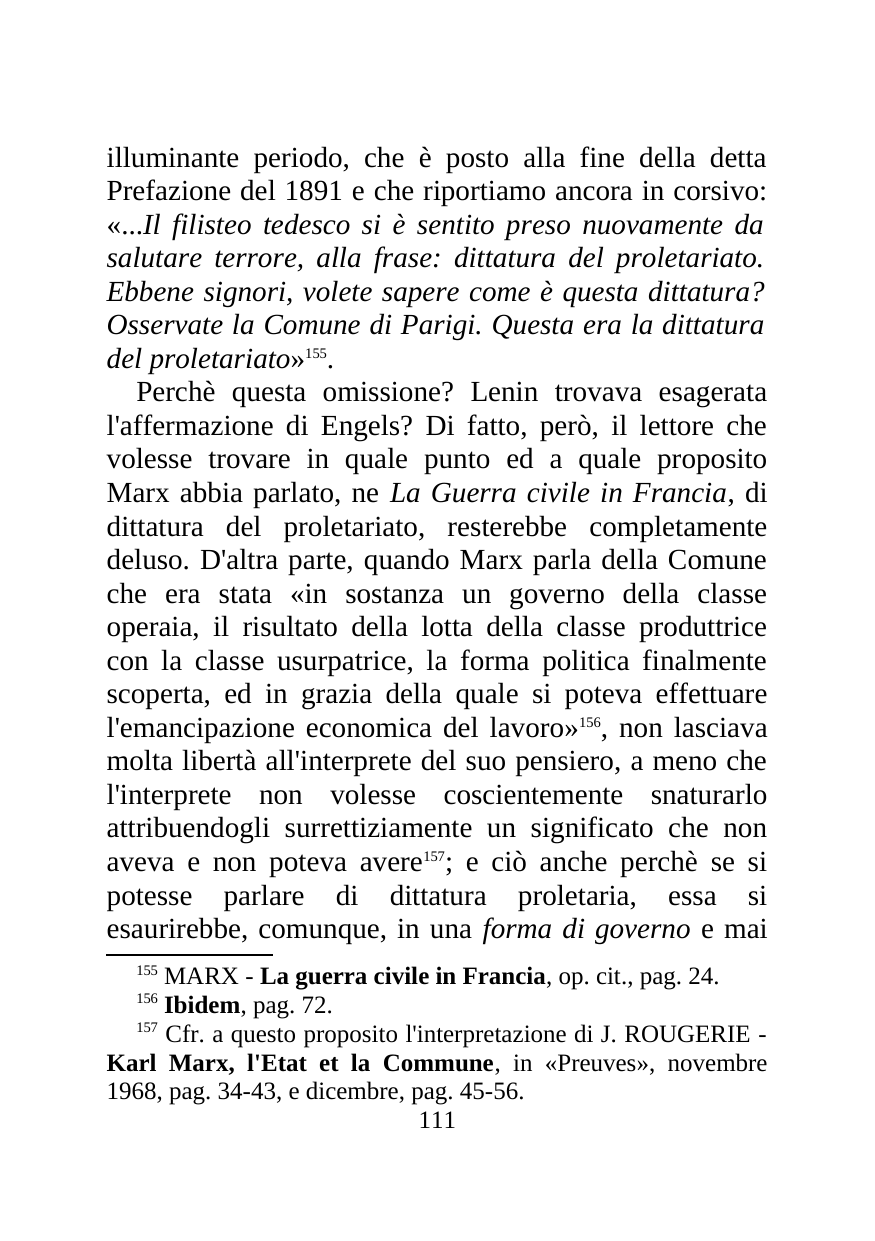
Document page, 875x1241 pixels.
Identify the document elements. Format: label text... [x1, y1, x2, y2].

text MARX - La guerra civile in Francia, op. cit., pag. 24. [106, 961, 768, 990]
text illuminante periodo, che è posto alla fine della detta Prefazione del 1891 e che riportiamo ancora in corsivo: «...Il filisteo tedesco si è sentito preso nuovamente da salutare terrore, alla frase: dittatura del proletariato. Ebbene signori, volete sapere come è questa dittatura? Osservate la Comune di Parigi. Questa era la dittatura del proletariato». [106, 140, 768, 374]
text Ibidem, pag. 72. [106, 990, 768, 1019]
text Cfr. a questo proposito l'interpretazione di J. ROUGERIE - Karl Marx, l'Etat et la Commune, in «Preuves», novembre 1968, pag. 34-43, e dicembre, pag. 45-56. [106, 1019, 768, 1105]
text Perchè questa omissione? Lenin trovava esagerata l'affermazione di Engels? Di fatto, però, il lettore che volesse trovare in quale punto ed a quale proposito Marx abbia parlato, ne La Guerra civile in Francia, di dittatura del proletariato, resterebbe completamente deluso. D'altra parte, quando Marx parla della Comune che era stata «in sostanza un governo della classe operaia, il risultato della lotta della classe produttrice con la classe usurpatrice, la forma politica finalmente scoperta, ed in grazia della quale si poteva effettuare l'emancipazione economica del lavoro», non lasciava molta libertà all'interprete del suo pensiero, a meno che l'interprete non volesse coscientemente snaturarlo attribuendogli surrettiziamente un significato che non aveva e non poteva avere; e ciò anche perchè se si potesse parlare di dittatura proletaria, essa si esaurirebbe, comunque, in una forma di governo e mai [106, 374, 768, 945]
